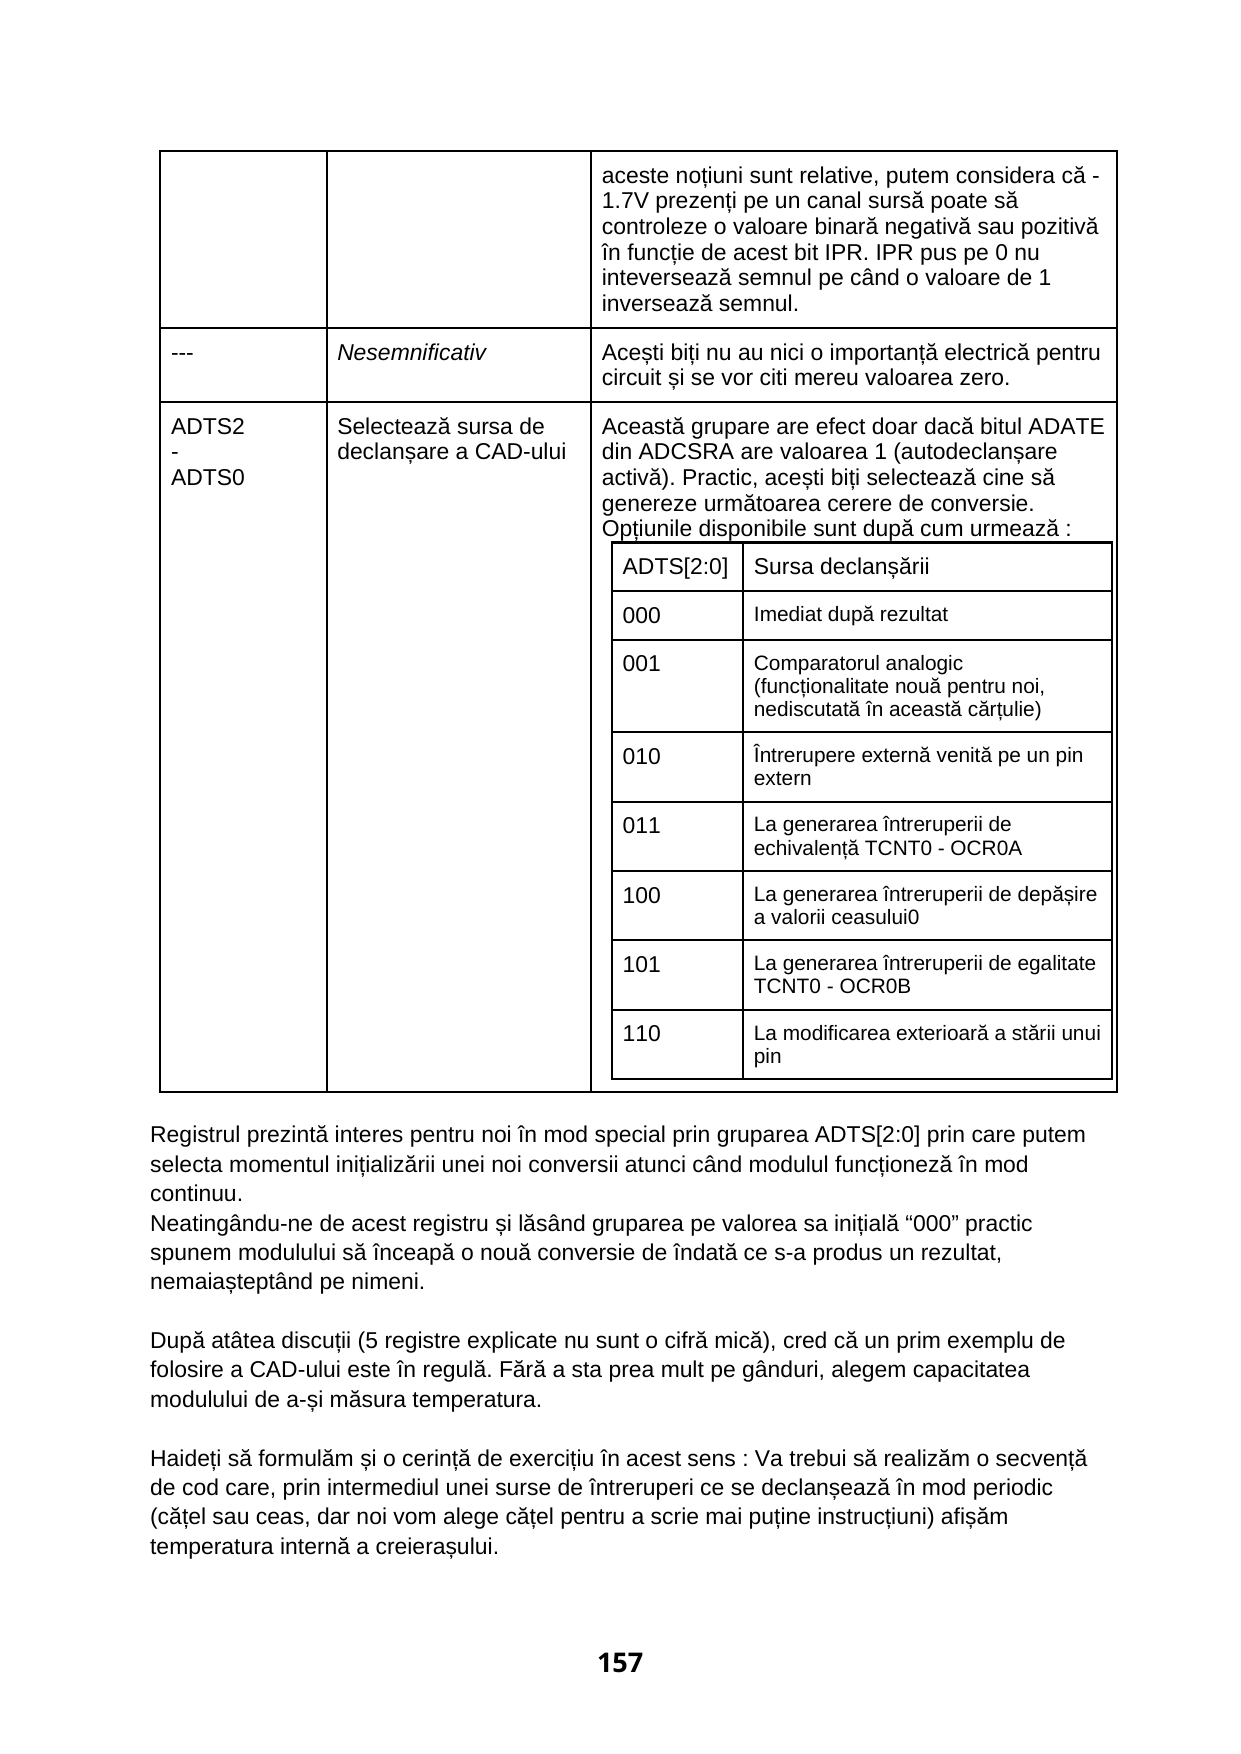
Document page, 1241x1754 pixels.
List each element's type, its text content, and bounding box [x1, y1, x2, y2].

table_cell 011 [613, 803, 742, 870]
table_cell [328, 152, 590, 327]
table_cell 001 [613, 641, 742, 731]
table_cell La generarea întreruperii de echivalență TCNT0 - OCR0A [744, 803, 1111, 870]
table_cell --- [161, 329, 326, 401]
table_cell [161, 152, 326, 327]
table_cell La modificarea exterioară a stării unui pin [744, 1011, 1111, 1078]
text Neatingându-ne de acest registru și lăsând gruparea pe valorea sa inițială “000” practic spunem modulului să înceapă o nouă conversie de îndată ce s-a produs un rezultat, nemaiașteptând pe nimeni. [150, 1210, 1090, 1294]
table_cell Această grupare are efect doar dacă bitul ADATE din ADCSRA are valoarea 1 (autodeclanșare activă). Practic, acești biți selectează cine să genereze următoarea cerere de conversie. Opțiunile disponibile sunt după cum urmează : [592, 403, 1116, 1091]
table_cell aceste noțiuni sunt relative, putem considera că -1.7V prezenți pe un canal sursă poate să controleze o valoare binară negativă sau pozitivă în funcție de acest bit IPR. IPR pus pe 0 nu inteversează semnul pe când o valoare de 1 inversează semnul. [592, 152, 1116, 327]
table_cell 100 [613, 872, 742, 939]
table_cell Imediat după rezultat [744, 592, 1111, 638]
table_cell La generarea întreruperii de depășire a valorii ceasului0 [744, 872, 1111, 939]
table_cell ADTS2 - ADTS0 [161, 403, 326, 1091]
table_cell La generarea întreruperii de egalitate TCNT0 - OCR0B [744, 941, 1111, 1009]
table_cell Nesemnificativ [328, 329, 590, 401]
table_cell Comparatorul analogic (funcționalitate nouă pentru noi, nediscutată în această cărțulie) [744, 641, 1111, 731]
text Haideți să formulăm și o cerință de exercițiu în acest sens : Va trebui să realizăm o secvență de cod care, prin intermediul unei surse de întreruperi ce se declanșează în mod periodic (cățel sau ceas, dar noi vom alege cățel pentru a scrie mai puține instrucțiuni) afișăm temperatura internă a creierașului. [150, 1445, 1090, 1559]
text După atâtea discuții (5 registre explicate nu sunt o cifră mică), cred că un prim exemplu de folosire a CAD-ului este în regulă. Fără a sta prea mult pe gânduri, alegem capacitatea modulului de a-și măsura temperatura. [150, 1328, 1090, 1412]
table_cell Selectează sursa de declanșare a CAD-ului [328, 403, 590, 1091]
table_cell 010 [613, 733, 742, 801]
table_cell Întrerupere externă venită pe un pin extern [744, 733, 1111, 801]
table_cell 000 [613, 592, 742, 638]
table_cell 110 [613, 1011, 742, 1078]
table_cell 101 [613, 941, 742, 1009]
table_cell Acești biți nu au nici o importanță electrică pentru circuit și se vor citi mereu valoarea zero. [592, 329, 1116, 401]
table_header ADTS[2:0] [613, 544, 742, 590]
table_header Sursa declanșării [744, 544, 1111, 590]
text Registrul prezintă interes pentru noi în mod special prin gruparea ADTS[2:0] prin care putem selecta momentul inițializării unei noi conversii atunci când modulul funcționeză în mod continuu. [150, 1122, 1090, 1206]
